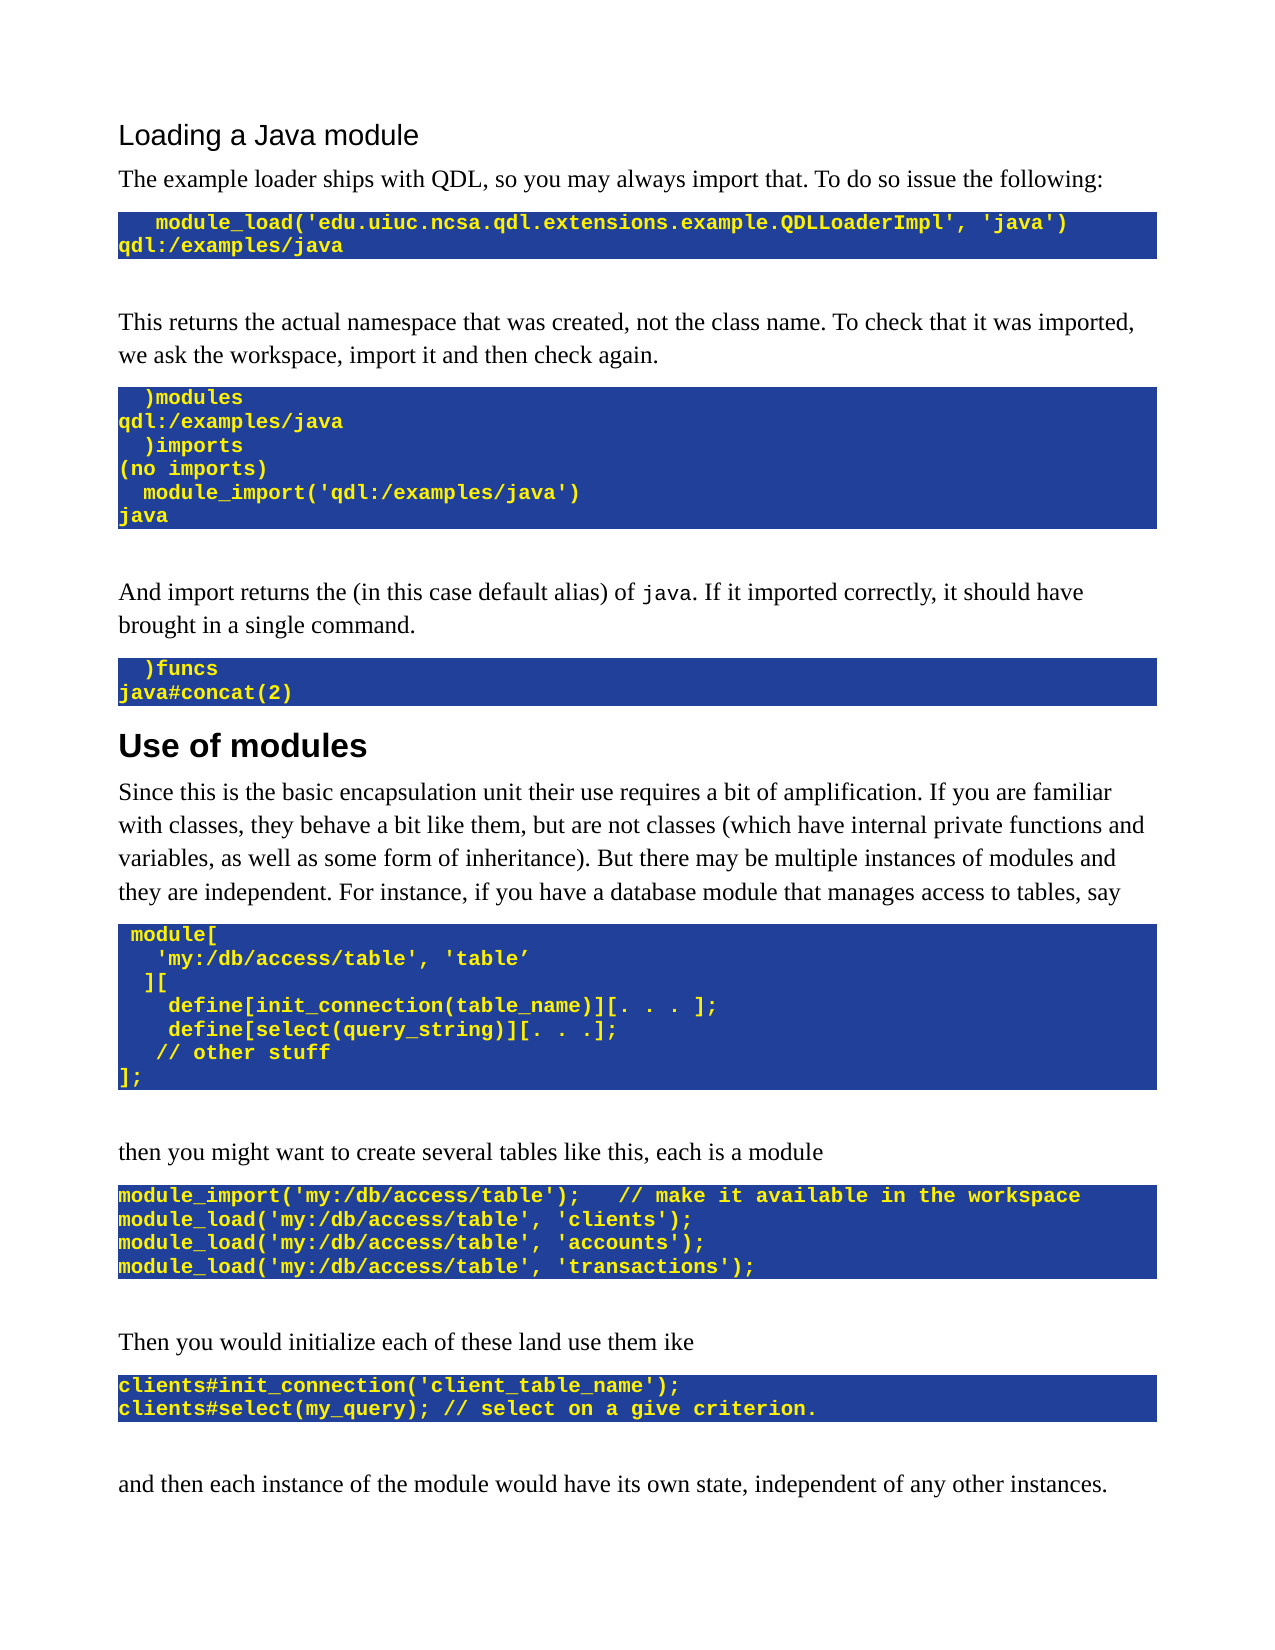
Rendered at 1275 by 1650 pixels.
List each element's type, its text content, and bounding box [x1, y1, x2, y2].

text Since this is the basic encapsulation unit their use requires a bit of amplification. If you are familiar with classes, they behave a bit like them, but are not classes (which have internal private functions and variables, as well as some form of inheritance). But there may be multiple instances of modules and they are independent. For instance, if you have a database module that manages access to tables, say [118, 777, 1157, 905]
text )imports [118, 434, 1157, 458]
text And import returns the (in this case default alias) of java. If it imported correctly, it should have brought in a single command. [118, 577, 1157, 639]
text // other stuff [118, 1042, 1157, 1066]
text Then you would initialize each of these land use them ike [118, 1327, 1157, 1356]
text define[select(query_string)][. . .]; [118, 1019, 1157, 1042]
text define[init_connection(table_name)][. . . ]; [118, 995, 1157, 1019]
text This returns the actual namespace that was created, not the class name. To check that it was imported, we ask the workspace, import it and then check again. [118, 307, 1157, 368]
text java#concat(2) [118, 682, 1157, 706]
text 'my:/db/access/table', 'table’ [118, 948, 1157, 971]
text module_load('edu.uiuc.ncsa.qdl.extensions.example.QDLLoaderImpl', 'java') [118, 212, 1157, 235]
text module_import('my:/db/access/table'); // make it available in the workspace [118, 1185, 1157, 1208]
text The example loader ships with QDL, so you may always import that. To do so issue the following: [118, 164, 1157, 193]
text clients#select(my_query); // select on a give criterion. [118, 1398, 1157, 1422]
text module_load('my:/db/access/table', 'accounts'); [118, 1232, 1157, 1256]
text qdl:/examples/java [118, 411, 1157, 434]
text and then each instance of the module would have its own state, independent of any other instances. [118, 1469, 1157, 1498]
text )funcs [118, 658, 1157, 682]
text )modules [118, 387, 1157, 411]
text ]; [118, 1066, 1157, 1090]
text ][ [118, 971, 1157, 995]
subtitle Loading a Java module [118, 118, 1157, 152]
text qdl:/examples/java [118, 235, 1157, 259]
text (no imports) [118, 458, 1157, 482]
text module_load('my:/db/access/table', 'transactions'); [118, 1256, 1157, 1279]
text module_import('qdl:/examples/java') [118, 482, 1157, 506]
text java [118, 506, 1157, 529]
text then you might want to create several tables like this, each is a module [118, 1137, 1157, 1166]
text module[ [118, 924, 1157, 948]
text module_load('my:/db/access/table', 'clients'); [118, 1208, 1157, 1232]
subtitle Use of modules [118, 726, 1157, 765]
text clients#init_connection('client_table_name'); [118, 1375, 1157, 1398]
